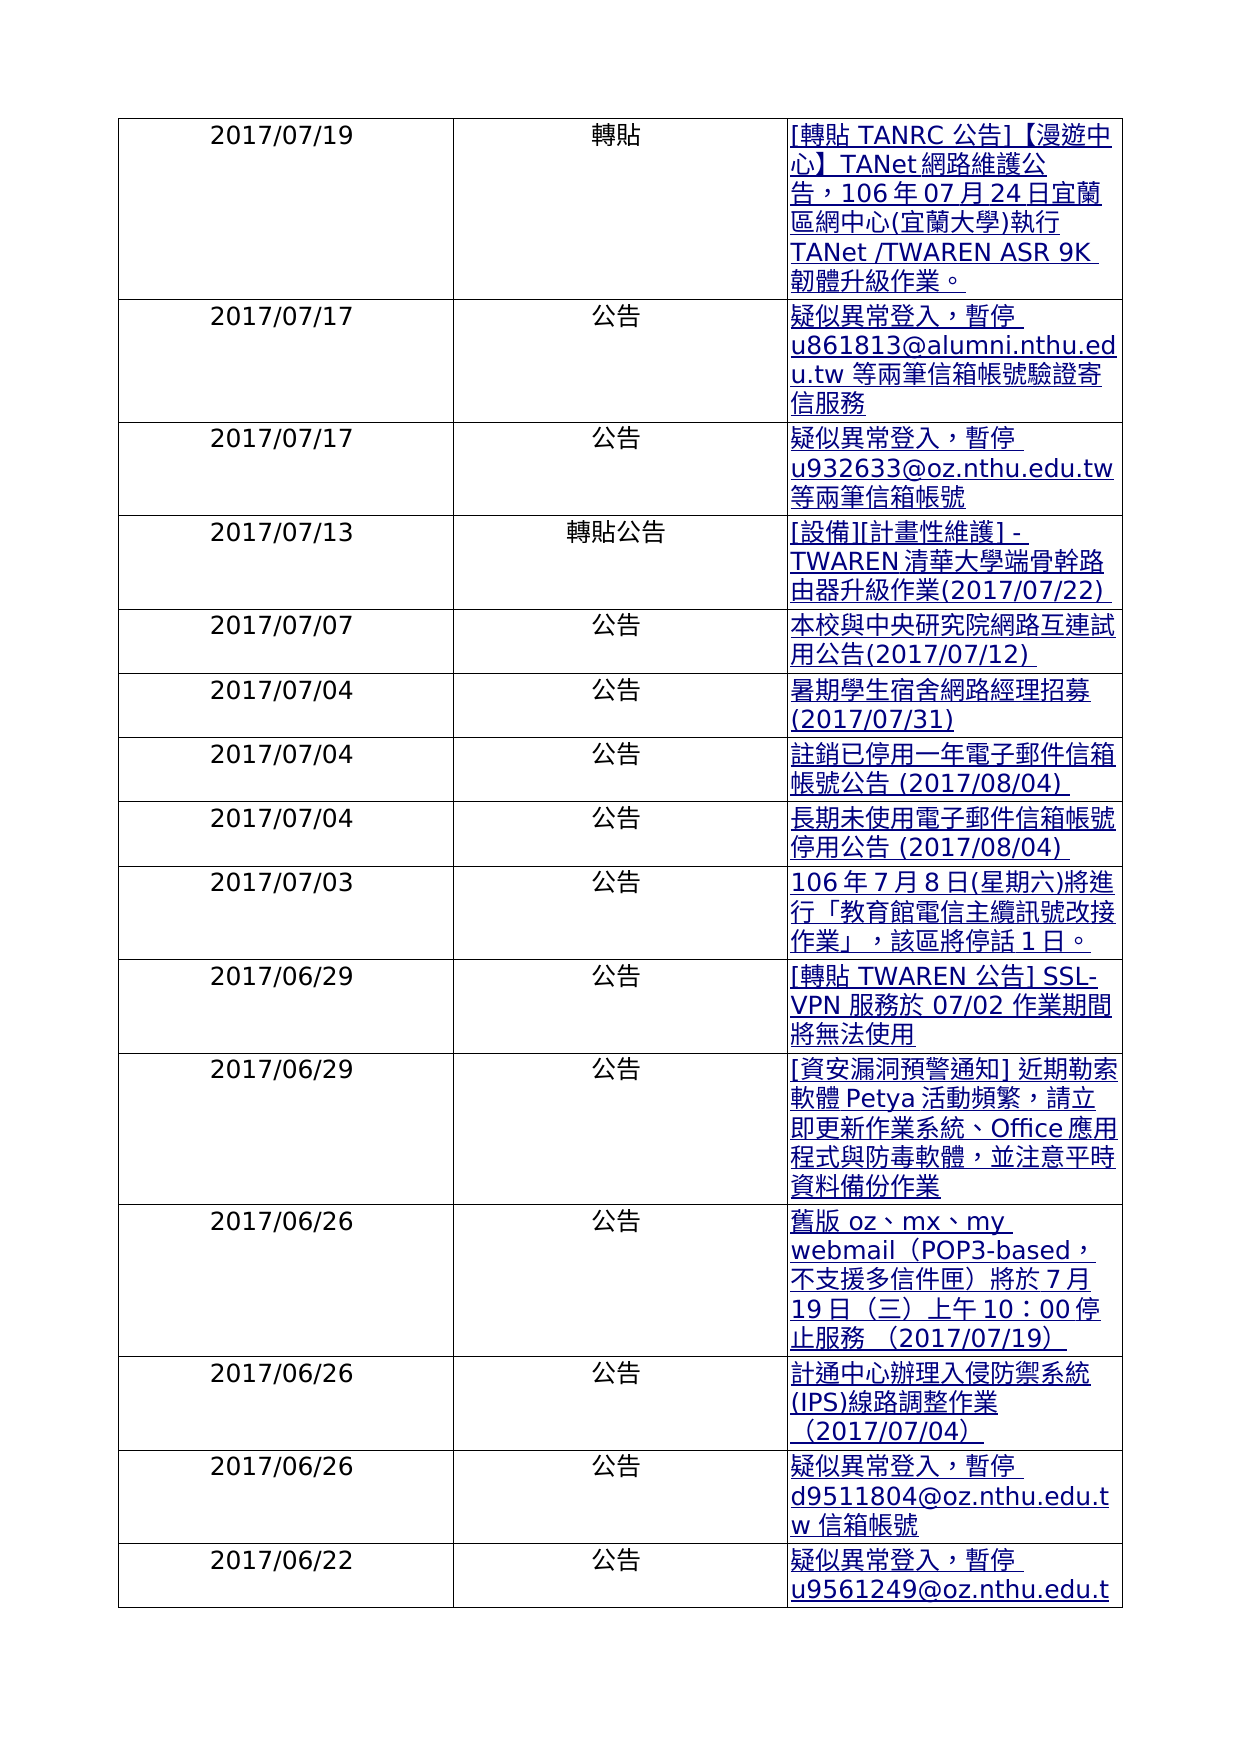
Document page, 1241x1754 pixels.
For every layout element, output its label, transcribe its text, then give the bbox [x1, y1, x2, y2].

table_cell [轉貼 TANRC 公告]【漫遊中心】TANet網路維護公告，106年07月24日宜蘭區網中心(宜蘭大學)執行TANet /TWAREN ASR 9K 韌體升級作業。 [788, 119, 1122, 299]
table_cell 本校與中央研究院網路互連試用公告(2017/07/12) [788, 610, 1122, 673]
table_cell 公告 [454, 674, 787, 737]
table_cell 公告 [454, 960, 787, 1052]
table_cell 2017/07/17 [119, 423, 453, 515]
table_cell 2017/07/04 [119, 802, 453, 866]
table_cell [設備][計畫性維護] - TWAREN清華大學端骨幹路由器升級作業(2017/07/22) [788, 516, 1122, 608]
table_cell 公告 [454, 423, 787, 515]
table_cell 2017/06/22 [119, 1544, 453, 1607]
table_cell 轉貼 [454, 119, 787, 299]
table_cell 2017/07/13 [119, 516, 453, 608]
table_cell 轉貼公告 [454, 516, 787, 608]
table_cell 公告 [454, 802, 787, 866]
table_cell 計通中心辦理入侵防禦系統(IPS)線路調整作業（2017/07/04） [788, 1357, 1122, 1449]
table_cell [資安漏洞預警通知] 近期勒索軟體Petya活動頻繁，請立即更新作業系統、Office應用程式與防毒軟體，並注意平時資料備份作業 [788, 1054, 1122, 1204]
table_cell 公告 [454, 300, 787, 422]
table_cell 2017/06/29 [119, 960, 453, 1052]
table_cell 2017/07/17 [119, 300, 453, 422]
table_cell 長期未使用電子郵件信箱帳號停用公告 (2017/08/04) [788, 802, 1122, 866]
table_cell 公告 [454, 1544, 787, 1607]
table_cell 公告 [454, 1357, 787, 1449]
table_cell 公告 [454, 1205, 787, 1356]
table_cell 公告 [454, 738, 787, 801]
table_cell 註銷已停用一年電子郵件信箱帳號公告 (2017/08/04) [788, 738, 1122, 801]
table_cell 2017/07/04 [119, 674, 453, 737]
table_cell 暑期學生宿舍網路經理招募(2017/07/31) [788, 674, 1122, 737]
table_cell [轉貼 TWAREN 公告] SSL-VPN 服務於 07/02 作業期間將無法使用 [788, 960, 1122, 1052]
table_cell 公告 [454, 1054, 787, 1204]
table_cell 疑似異常登入，暫停 u861813@alumni.nthu.edu.tw 等兩筆信箱帳號驗證寄信服務 [788, 300, 1122, 422]
table_cell 2017/07/19 [119, 119, 453, 299]
table_cell 疑似異常登入，暫停 u9561249@oz.nthu.edu.t [788, 1544, 1122, 1607]
table_cell 2017/06/26 [119, 1205, 453, 1356]
table_cell 疑似異常登入，暫停 d9511804@oz.nthu.edu.tw 信箱帳號 [788, 1451, 1122, 1543]
table_cell 公告 [454, 610, 787, 673]
table_cell 106年7月8日(星期六)將進行「教育館電信主纜訊號改接作業」，該區將停話1日。 [788, 867, 1122, 959]
table_cell 2017/07/07 [119, 610, 453, 673]
table_cell 2017/06/26 [119, 1357, 453, 1449]
table_cell 公告 [454, 1451, 787, 1543]
table_cell 公告 [454, 867, 787, 959]
table_cell 舊版 oz、mx、my webmail（POP3-based，不支援多信件匣）將於7月19日（三）上午10：00停止服務 （2017/07/19） [788, 1205, 1122, 1356]
table_cell 2017/06/26 [119, 1451, 453, 1543]
table_cell 2017/07/03 [119, 867, 453, 959]
table_cell 2017/07/04 [119, 738, 453, 801]
table_cell 疑似異常登入，暫停 u932633@oz.nthu.edu.tw 等兩筆信箱帳號 [788, 423, 1122, 515]
table_cell 2017/06/29 [119, 1054, 453, 1204]
